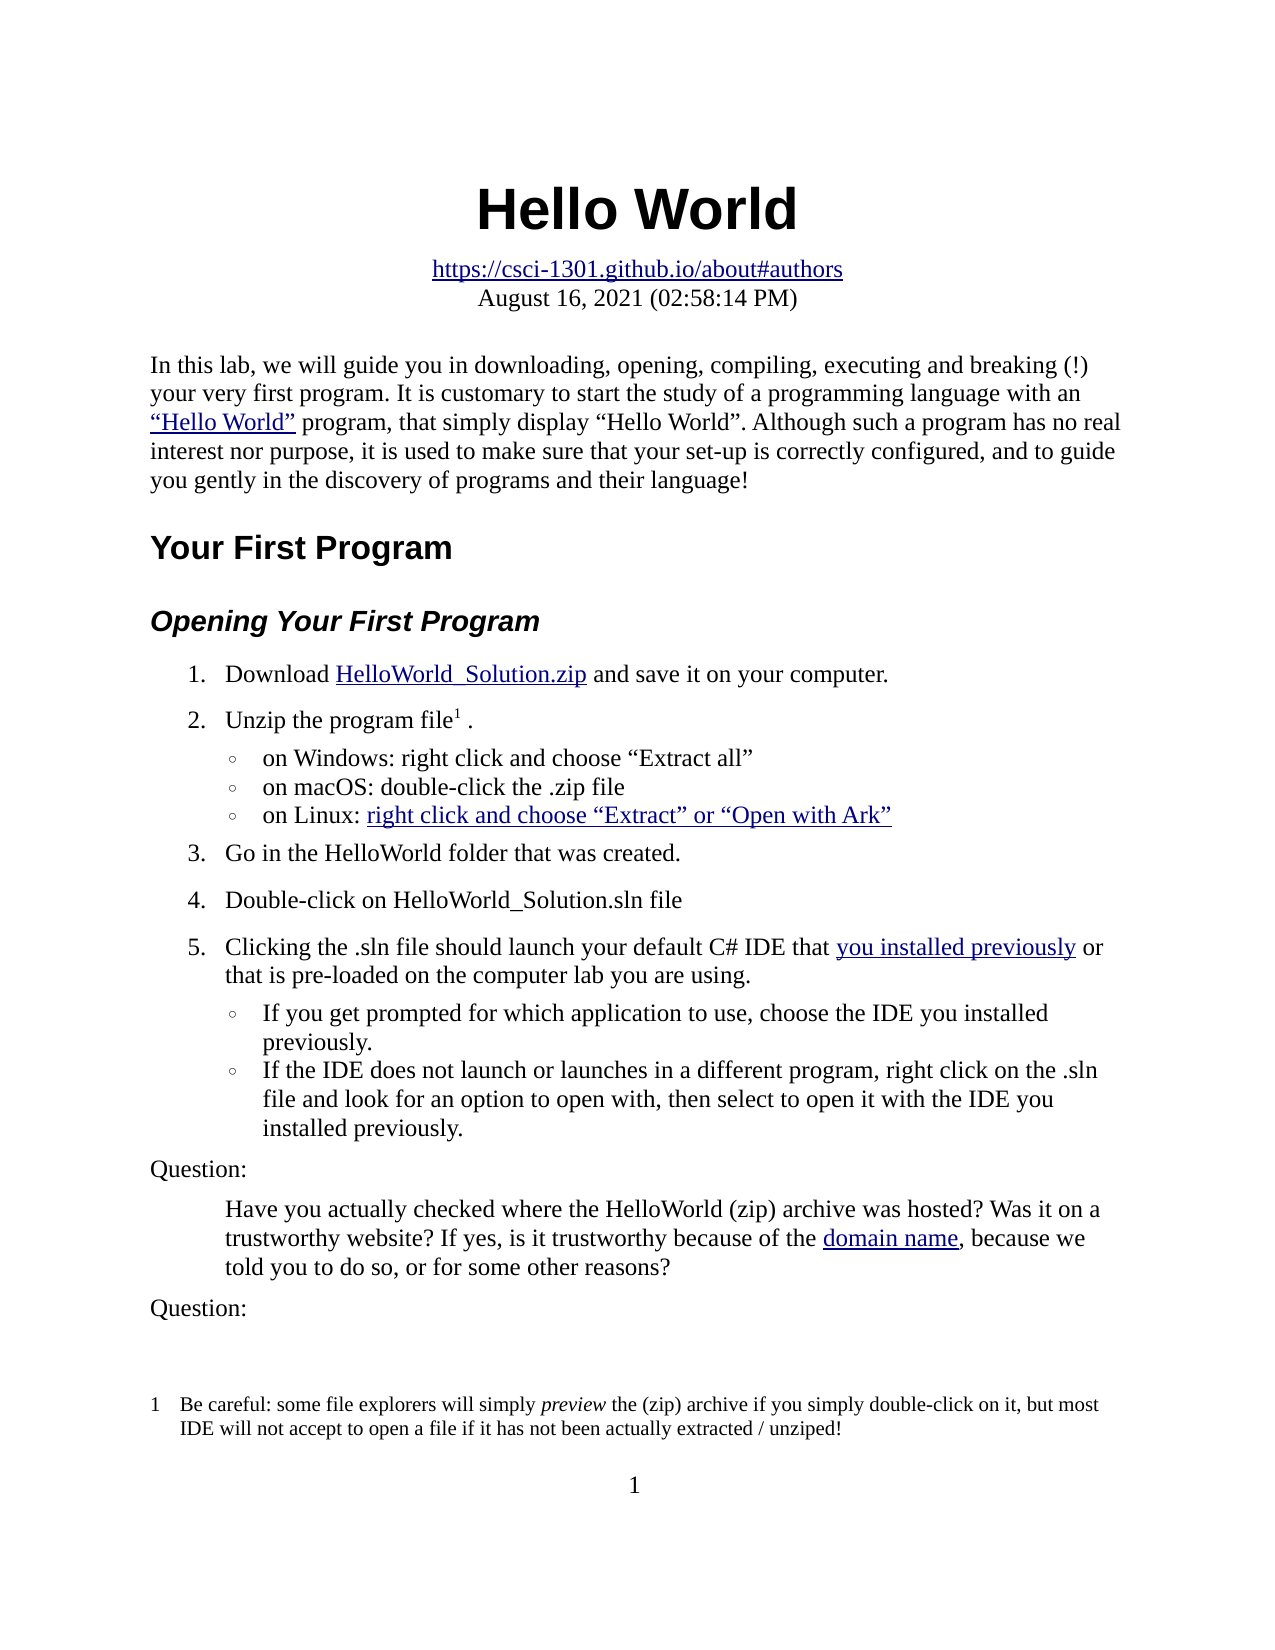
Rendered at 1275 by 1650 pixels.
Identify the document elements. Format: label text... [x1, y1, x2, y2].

list If you get prompted for which application to use, choose the IDE you installed previously. [225, 998, 1125, 1056]
list on Linux: right click and choose “Extract” or “Open with Ark” [225, 801, 1125, 829]
list Unzip the program file . [187, 705, 1125, 734]
subtitle Opening Your First Program [150, 604, 1125, 637]
subtitle Your First Program [150, 527, 1125, 566]
list on macOS: double-click the .zip file [225, 772, 1125, 801]
list Clicking the .sln file should launch your default C# IDE that you installed previously or that is pre-loaded on the computer lab you are using. [187, 932, 1125, 989]
text Question: [150, 1154, 1125, 1182]
list Download HelloWorld_Solution.zip and save it on your computer. [187, 659, 1125, 687]
text Question: [150, 1293, 1125, 1321]
list Be careful: some file explorers will simply preview the (zip) archive if you simply double-click on it, but most IDE will not accept to open a file if it has not been actually extracted / unziped! [150, 1392, 1125, 1440]
list Double-click on HelloWorld_Solution.sln file [187, 885, 1125, 914]
text August 16, 2021 (02:58:14 PM) [150, 283, 1125, 312]
list Go in the HelloWorld folder that was created. [187, 838, 1125, 867]
text https://csci-1301.github.io/about#authors [150, 254, 1125, 283]
title Hello World [150, 175, 1125, 242]
text Have you actually checked where the HelloWorld (zip) archive was hosted? Was it on a trustworthy website? If yes, is it trustworthy because of the domain name, because we told you to do so, or for some other reasons? [225, 1194, 1125, 1281]
list If the IDE does not launch or launches in a different program, right click on the .sln file and look for an option to open with, then select to open it with the IDE you installed previously. [225, 1056, 1125, 1142]
text In this lab, we will guide you in downloading, opening, compiling, executing and breaking (!) your very first program. It is customary to start the study of a programming language with an “Hello World” program, that simply display “Hello World”. Although such a program has no real interest nor purpose, it is used to make sure that your set-up is correctly configured, and to guide you gently in the discovery of programs and their language! [150, 350, 1125, 493]
list on Windows: right click and choose “Extract all” [225, 743, 1125, 772]
